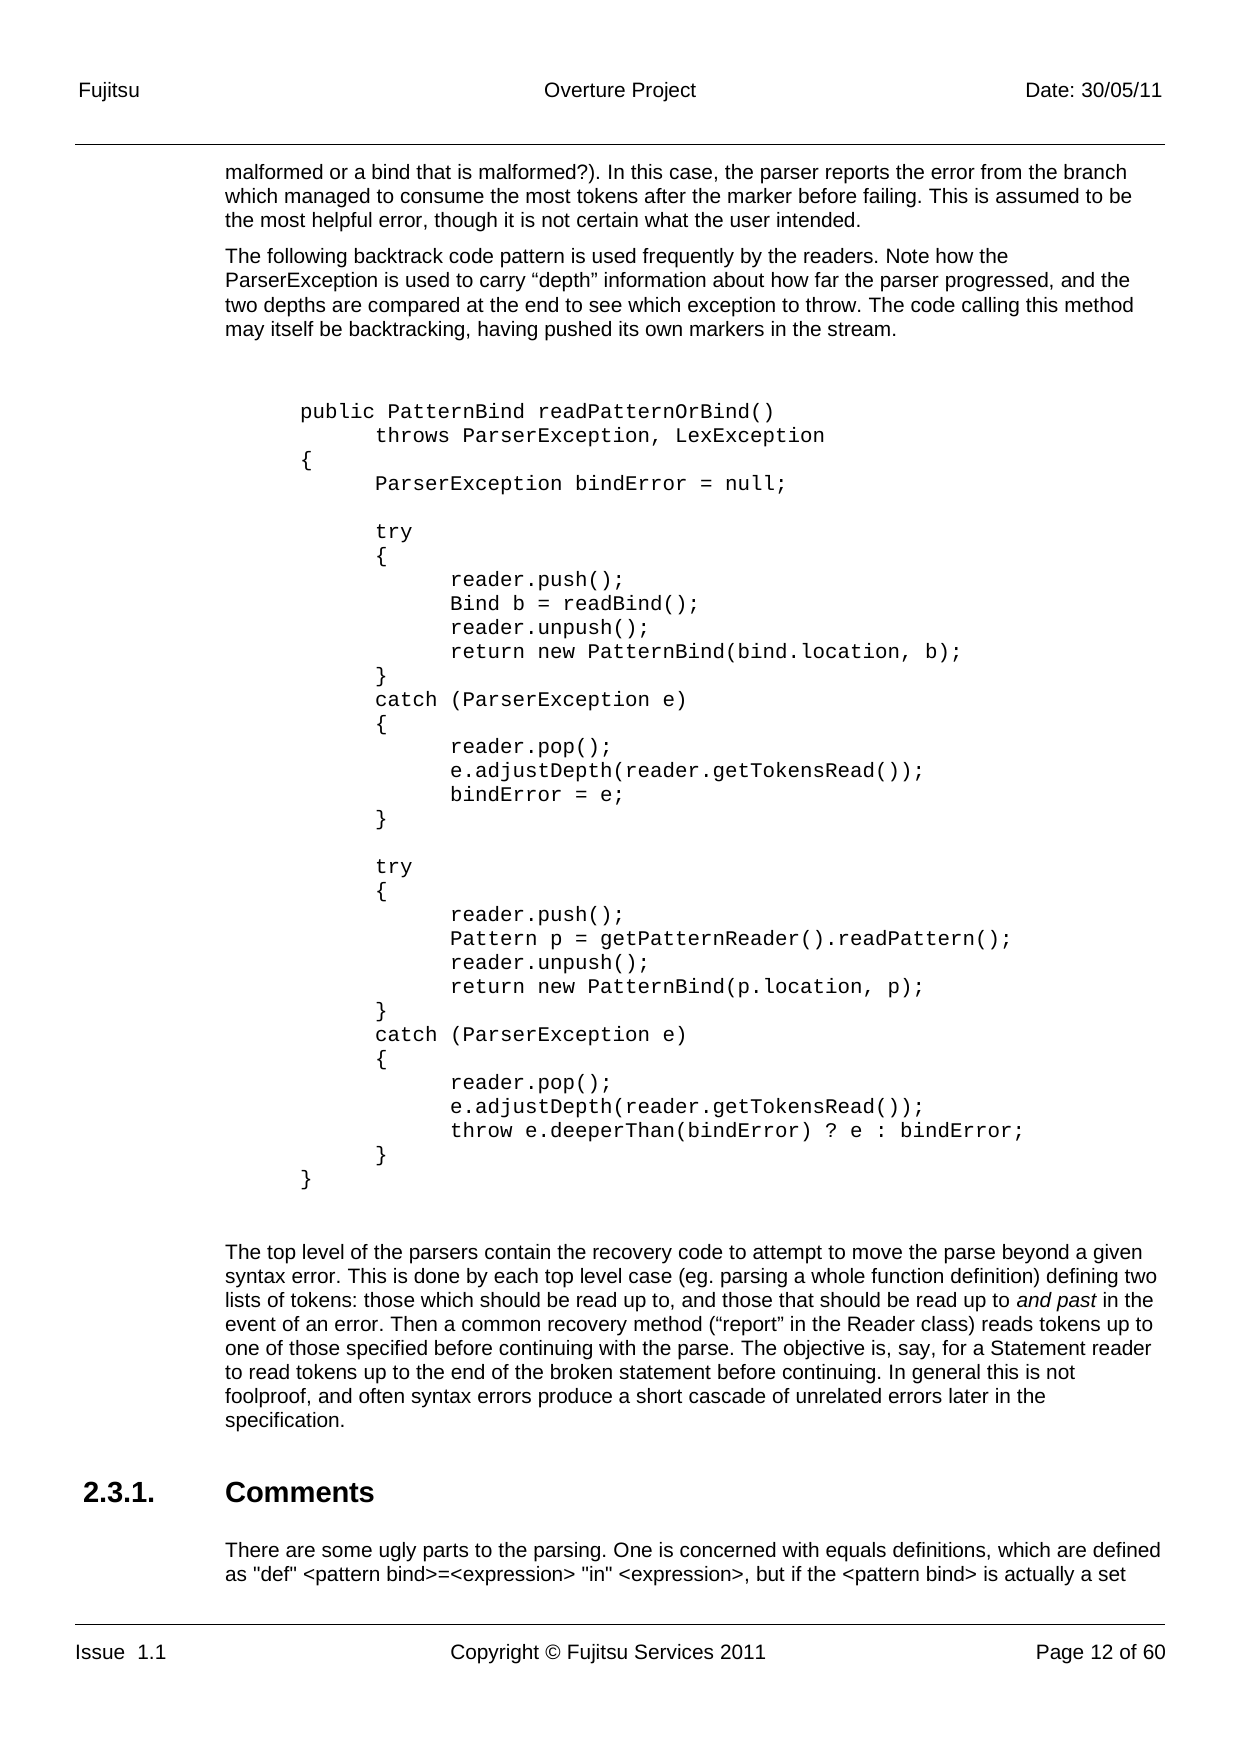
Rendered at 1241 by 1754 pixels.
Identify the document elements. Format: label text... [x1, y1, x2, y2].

text e.adjustDepth(reader.getTokensRead()); [225, 760, 1165, 784]
text } [225, 1144, 1165, 1168]
text } [225, 1168, 1165, 1192]
text reader.push(); [225, 904, 1165, 928]
text There are some ugly parts to the parsing. One is concerned with equals definitions, which are defined as "def" <pattern bind>=<expression> "in" <expression>, but if the <pattern bind> is actually a set [225, 1538, 1165, 1586]
text throws ParserException, LexException [225, 425, 1165, 449]
text reader.pop(); [225, 736, 1165, 760]
text try [225, 856, 1165, 880]
text return new PatternBind(bind.location, b); [225, 641, 1165, 664]
text The top level of the parsers contain the recovery code to attempt to move the parse beyond a given syntax error. This is done by each top level case (eg. parsing a whole function definition) defining two lists of tokens: those which should be read up to, and those that should be read up to and past in the event of an error. Then a common recovery method (“report” in the Reader class) reads tokens up to one of those specified before continuing with the parse. The objective is, say, for a Statement reader to read tokens up to the end of the broken statement before continuing. In general this is not foolproof, and often syntax errors produce a short cascade of unrelated errors later in the specification. [225, 1239, 1165, 1432]
text reader.unpush(); [225, 617, 1165, 641]
text The following backtrack code pattern is used frequently by the readers. Note how the ParserException is used to carry “depth” information about how far the parser progressed, and the two depths are compared at the end to see which exception to throw. The code calling this method may itself be backtracking, having pushed its own markers in the stream. [225, 244, 1165, 341]
text } [225, 808, 1165, 832]
text { [225, 545, 1165, 569]
subtitle Comments [75, 1474, 1165, 1508]
text { [225, 449, 1165, 473]
text } [225, 664, 1165, 688]
text catch (ParserException e) [225, 688, 1165, 712]
text Bind b = readBind(); [225, 593, 1165, 617]
text { [225, 880, 1165, 904]
text public PatternBind readPatternOrBind() [225, 401, 1165, 425]
text bindError = e; [225, 784, 1165, 808]
text Pattern p = getPatternReader().readPattern(); [225, 928, 1165, 952]
text reader.unpush(); [225, 952, 1165, 976]
text return new PatternBind(p.location, p); [225, 976, 1165, 1000]
text e.adjustDepth(reader.getTokensRead()); [225, 1096, 1165, 1120]
text catch (ParserException e) [225, 1024, 1165, 1048]
text try [225, 521, 1165, 545]
text ParserException bindError = null; [225, 473, 1165, 497]
text throw e.deeperThan(bindError) ? e : bindError; [225, 1120, 1165, 1144]
text reader.pop(); [225, 1072, 1165, 1096]
text } [225, 1000, 1165, 1024]
text { [225, 712, 1165, 736]
text { [225, 1048, 1165, 1072]
text reader.push(); [225, 569, 1165, 593]
text malformed or a bind that is malformed?). In this case, the parser reports the error from the branch which managed to consume the most tokens after the marker before failing. This is assumed to be the most helpful error, though it is not certain what the user intended. [225, 160, 1165, 232]
